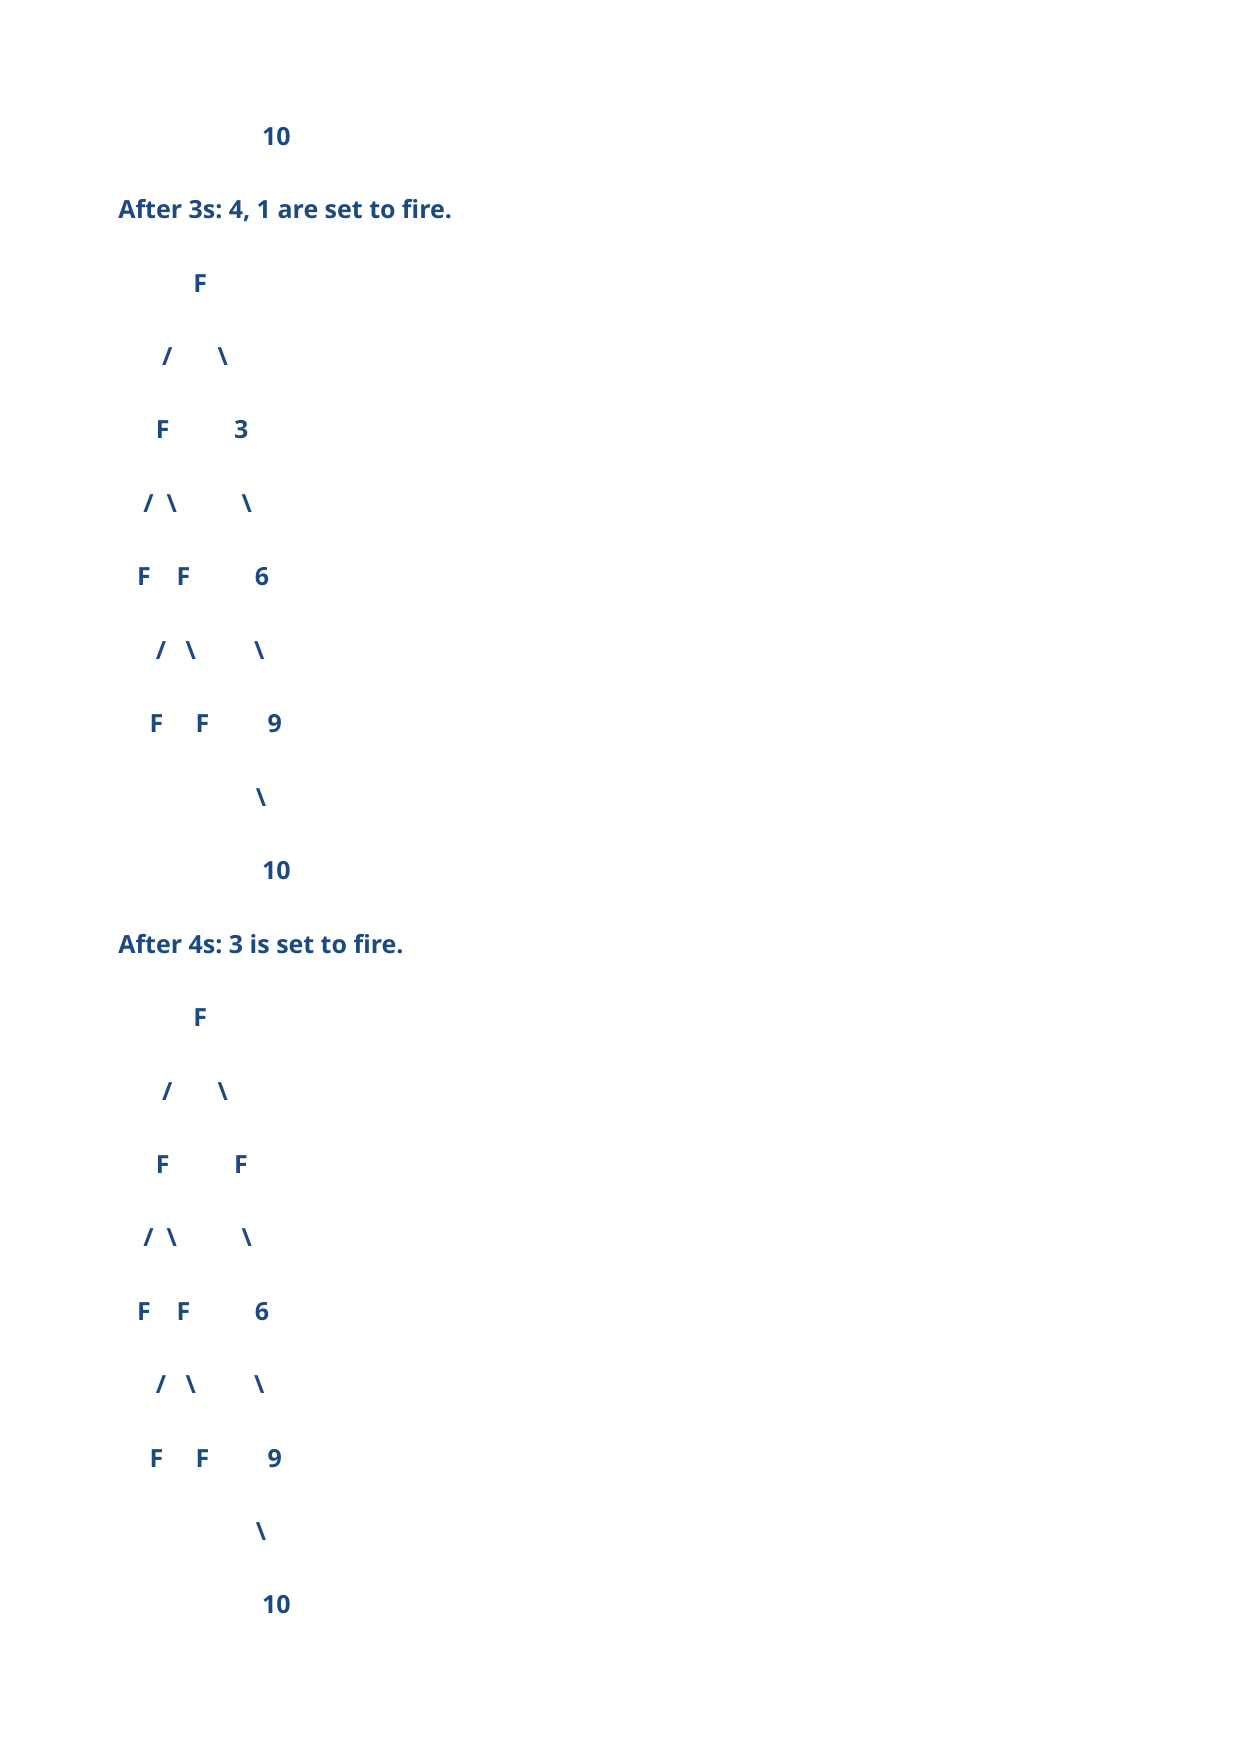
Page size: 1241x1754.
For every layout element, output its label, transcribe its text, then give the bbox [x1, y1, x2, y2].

text / \ \ [118, 1367, 1122, 1401]
text 10 [118, 1587, 1122, 1621]
text After 4s: 3 is set to fire. [118, 926, 1122, 960]
text F F 6 [118, 559, 1122, 593]
text / \ \ [118, 1220, 1122, 1254]
text \ [118, 779, 1122, 813]
text After 3s: 4, 1 are set to fire. [118, 192, 1122, 226]
text 10 [118, 118, 1122, 152]
text F F 6 [118, 1293, 1122, 1327]
text / \ \ [118, 632, 1122, 667]
text F F 9 [118, 706, 1122, 740]
text F F 9 [118, 1440, 1122, 1474]
text F [118, 265, 1122, 299]
text 10 [118, 852, 1122, 887]
text / \ [118, 338, 1122, 373]
text F 3 [118, 412, 1122, 446]
text / \ [118, 1073, 1122, 1107]
text / \ \ [118, 485, 1122, 520]
text F [118, 999, 1122, 1034]
text \ [118, 1513, 1122, 1548]
text F F [118, 1146, 1122, 1181]
